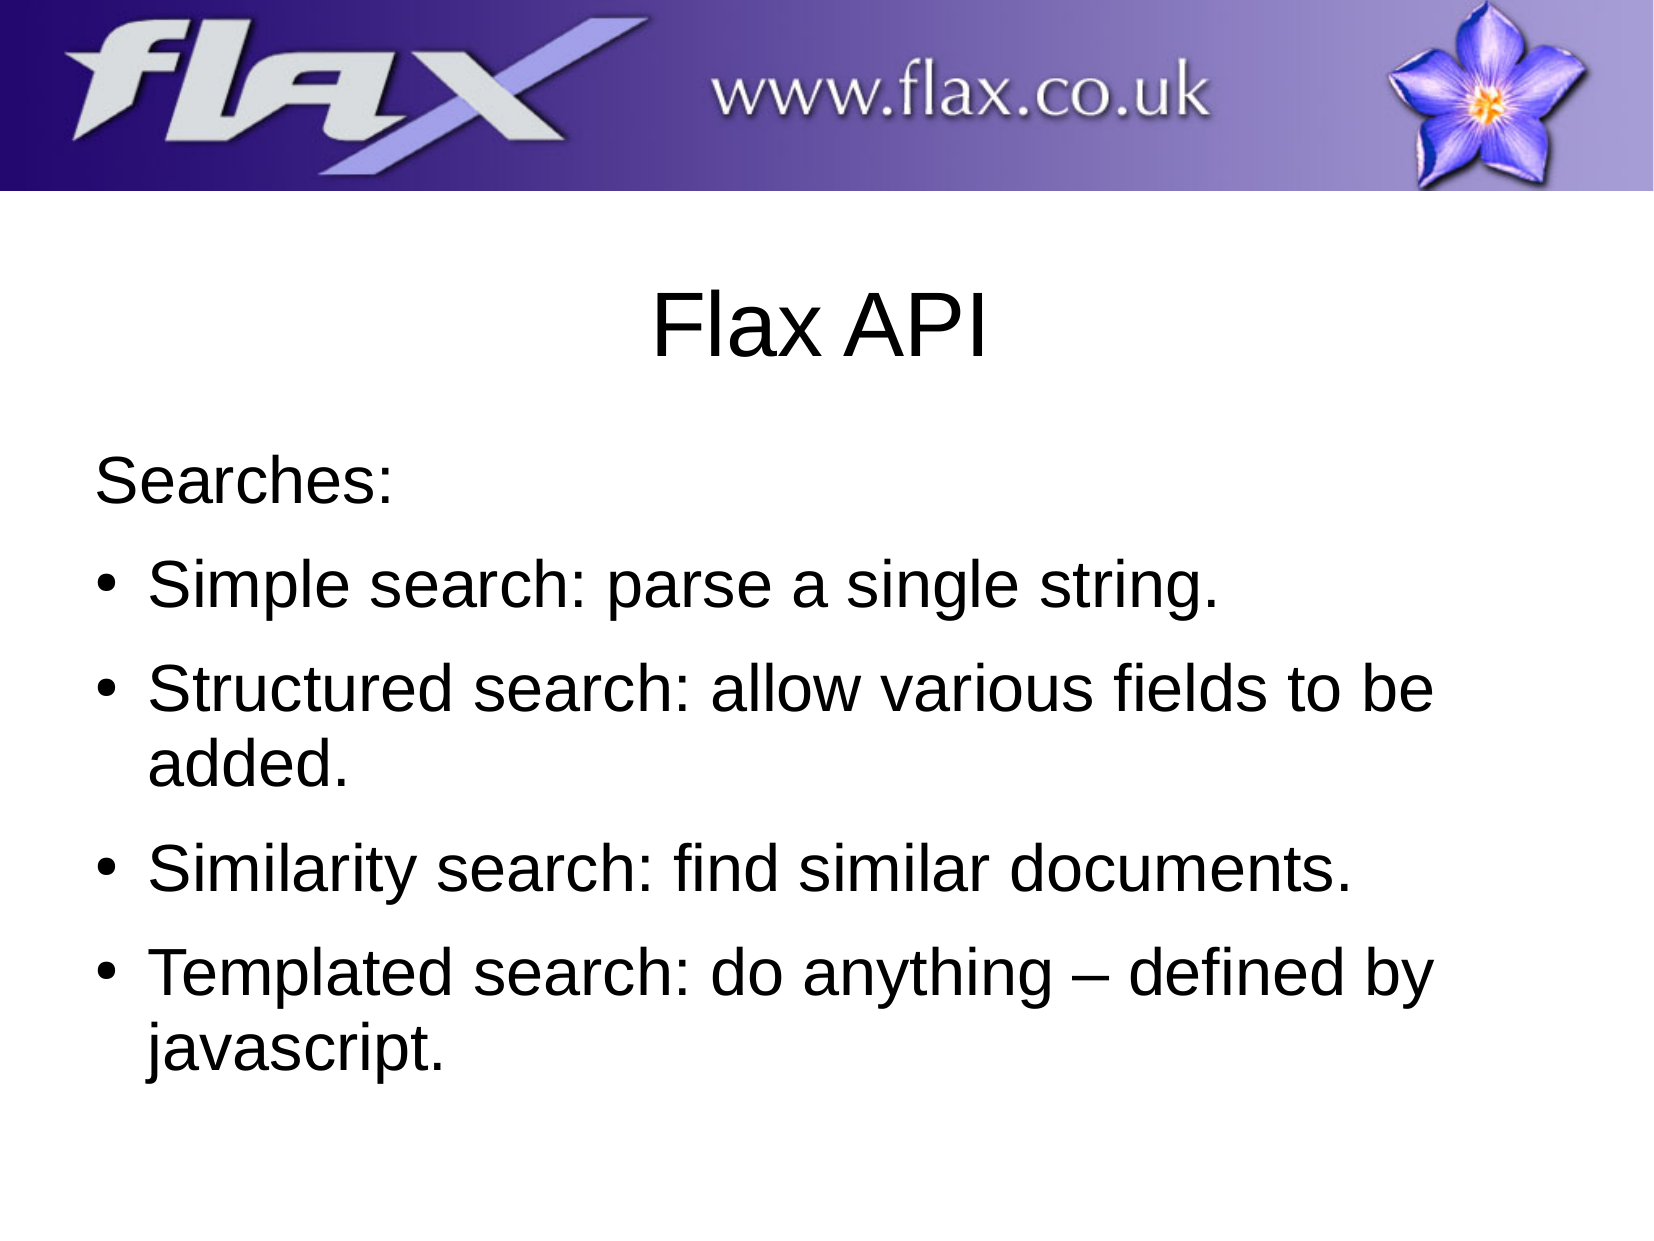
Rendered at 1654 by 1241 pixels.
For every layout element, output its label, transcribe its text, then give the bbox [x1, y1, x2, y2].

picture [0, 0, 1654, 191]
list Searches: Simple search: parse a single string. Structured search: allow various fields to be added. Similarity search: find similar documents. Templated search: do anything – defined by javascript. [76, 442, 1565, 1094]
title Flax API [76, 236, 1565, 414]
